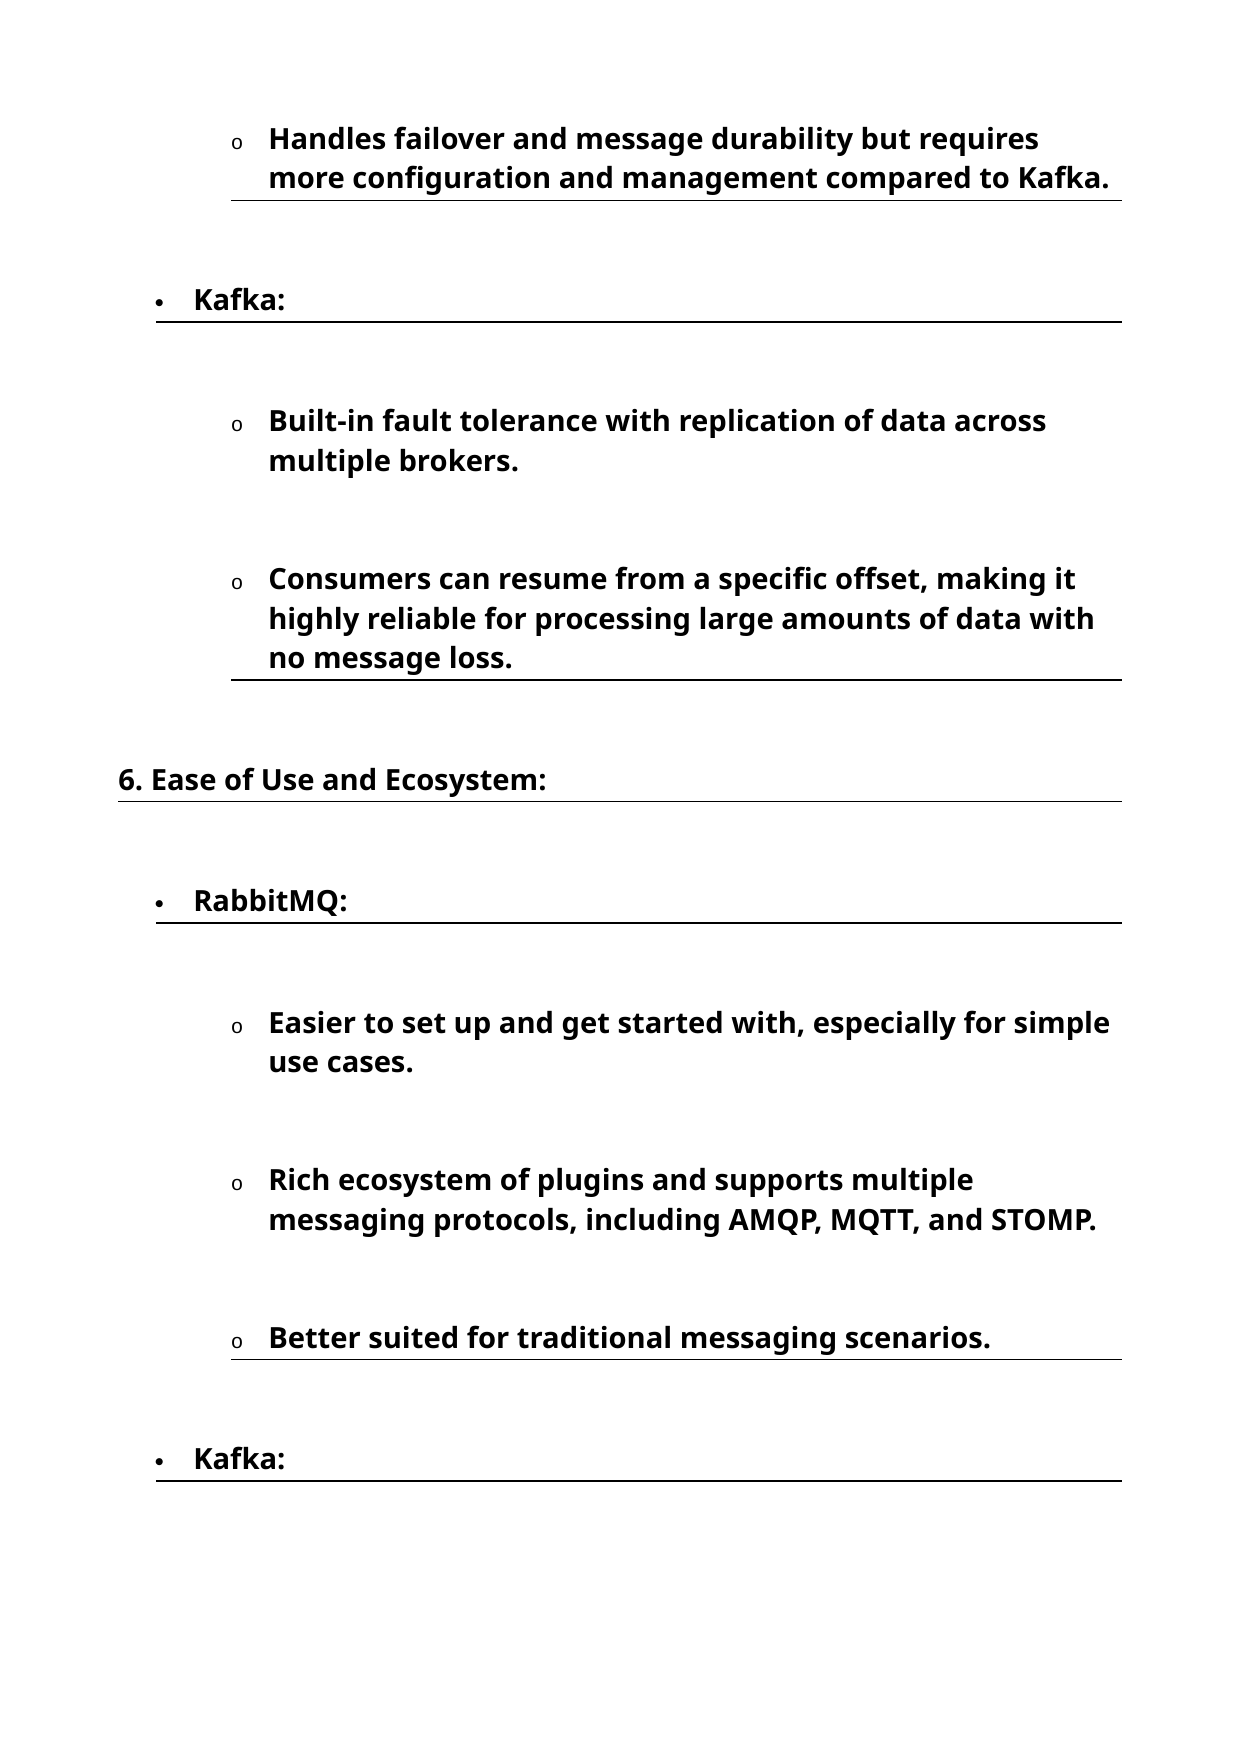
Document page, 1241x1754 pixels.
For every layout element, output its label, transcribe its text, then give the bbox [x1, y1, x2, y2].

subtitle Built-in fault tolerance with replication of data across multiple brokers. [231, 401, 1122, 480]
subtitle Rich ecosystem of plugins and supports multiple messaging protocols, including AMQP, MQTT, and STOMP. [231, 1159, 1122, 1239]
subtitle Kafka: [156, 279, 1122, 321]
subtitle Kafka: [156, 1438, 1122, 1480]
subtitle RabbitMQ: [156, 881, 1122, 922]
subtitle Better suited for traditional messaging scenarios. [231, 1317, 1122, 1359]
subtitle 6. Ease of Use and Ecosystem: [118, 759, 1122, 801]
subtitle Consumers can resume from a specific offset, making it highly reliable for processing large amounts of data with no message loss. [231, 558, 1122, 679]
subtitle Handles failover and message durability but requires more configuration and management compared to Kafka. [231, 118, 1122, 200]
subtitle Easier to set up and get started with, especially for simple use cases. [231, 1002, 1122, 1081]
